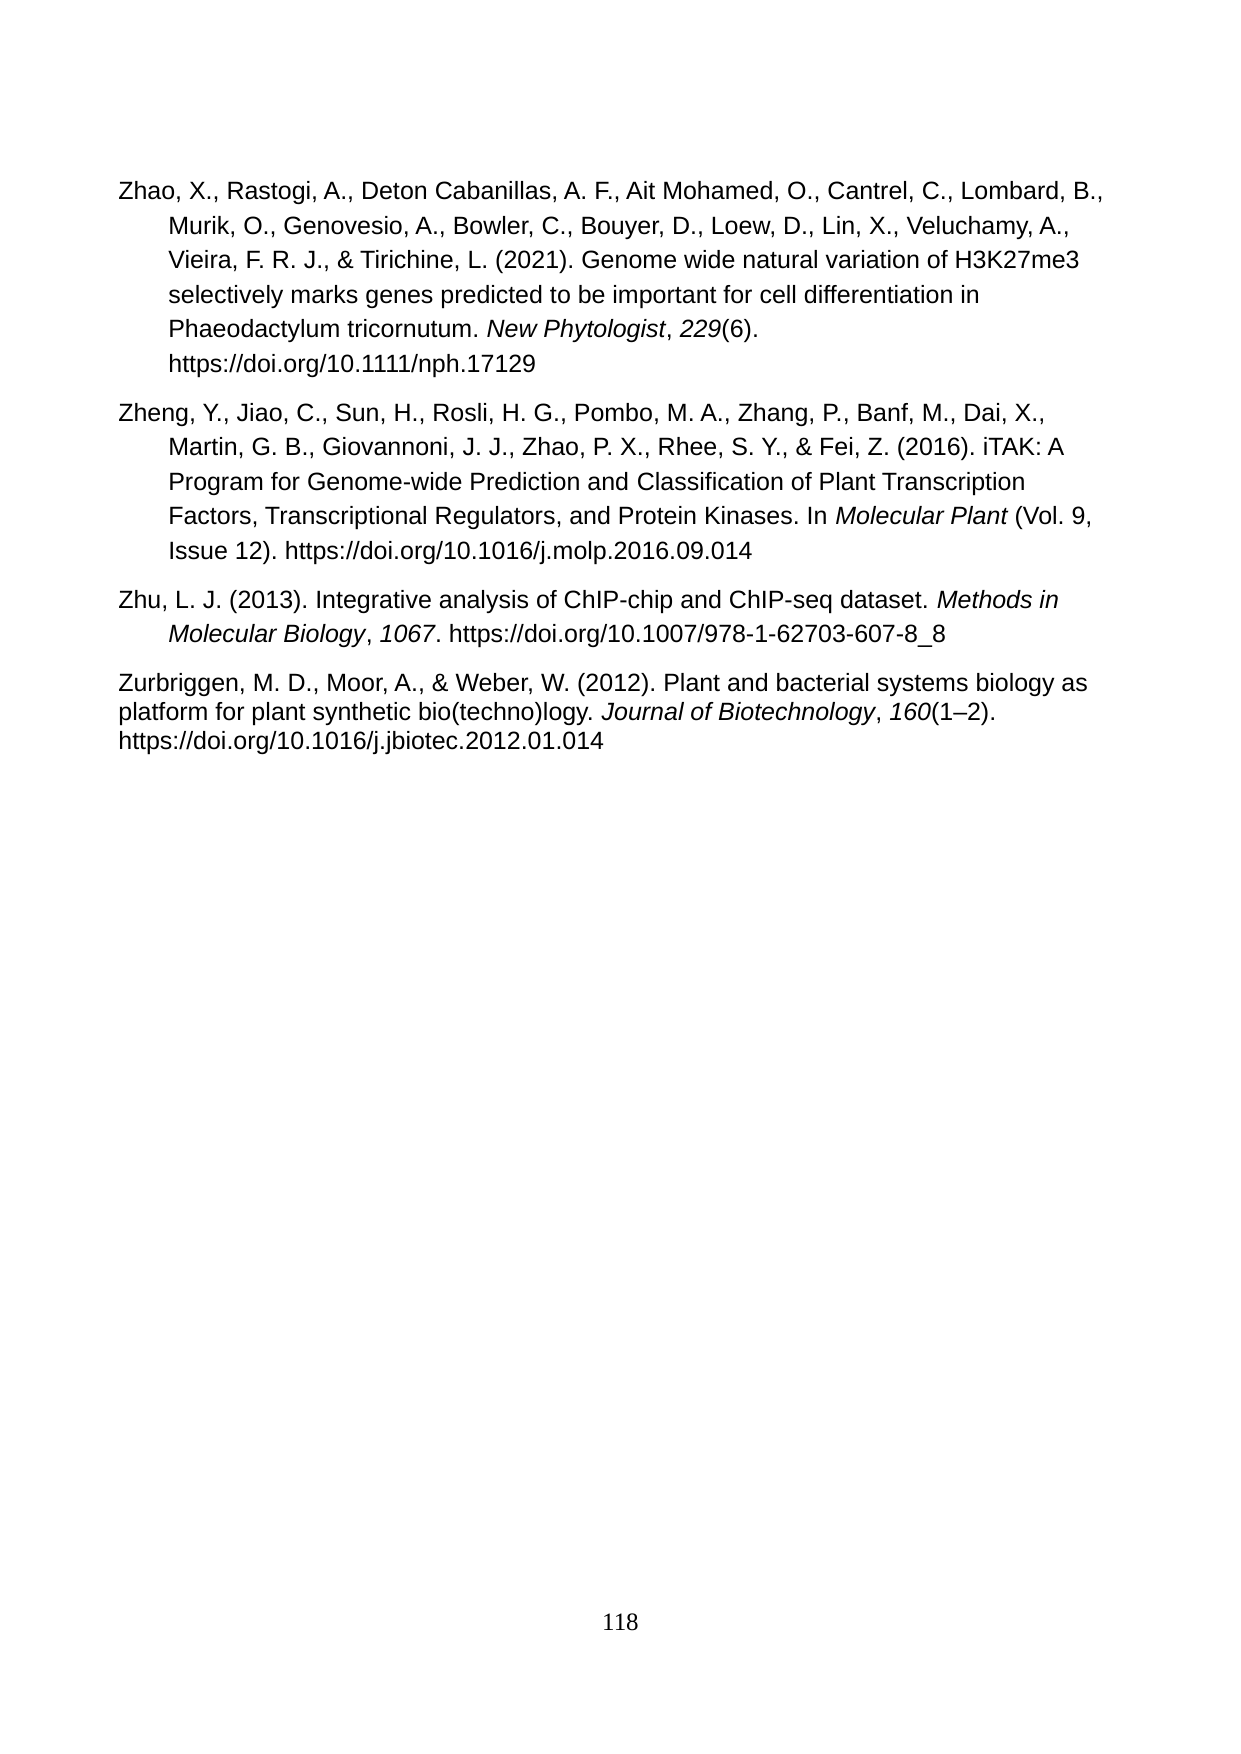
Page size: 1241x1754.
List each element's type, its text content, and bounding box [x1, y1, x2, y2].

text Zhu, L. J. (2013). Integrative analysis of ChIP-chip and ChIP-seq dataset. Methods in Molecular Biology, 1067. https://doi.org/10.1007/978-1-62703-607-8_8 [118, 585, 1122, 648]
text Zheng, Y., Jiao, C., Sun, H., Rosli, H. G., Pombo, M. A., Zhang, P., Banf, M., Dai, X., Martin, G. B., Giovannoni, J. J., Zhao, P. X., Rhee, S. Y., & Fei, Z. (2016). iTAK: A Program for Genome-wide Prediction and Classification of Plant Transcription Factors, Transcriptional Regulators, and Protein Kinases. In Molecular Plant (Vol. 9, Issue 12). https://doi.org/10.1016/j.molp.2016.09.014 [118, 398, 1122, 564]
text Zhao, X., Rastogi, A., Deton Cabanillas, A. F., Ait Mohamed, O., Cantrel, C., Lombard, B., Murik, O., Genovesio, A., Bowler, C., Bouyer, D., Loew, D., Lin, X., Veluchamy, A., Vieira, F. R. J., & Tirichine, L. (2021). Genome wide natural variation of H3K27me3 selectively marks genes predicted to be important for cell differentiation in Phaeodactylum tricornutum. New Phytologist, 229(6). https://doi.org/10.1111/nph.17129 [118, 176, 1122, 377]
text Zurbriggen, M. D., Moor, A., & Weber, W. (2012). Plant and bacterial systems biology as platform for plant synthetic bio(techno)logy. Journal of Biotechnology, 160(1–2). https://doi.org/10.1016/j.jbiotec.2012.01.014 [118, 668, 1122, 754]
